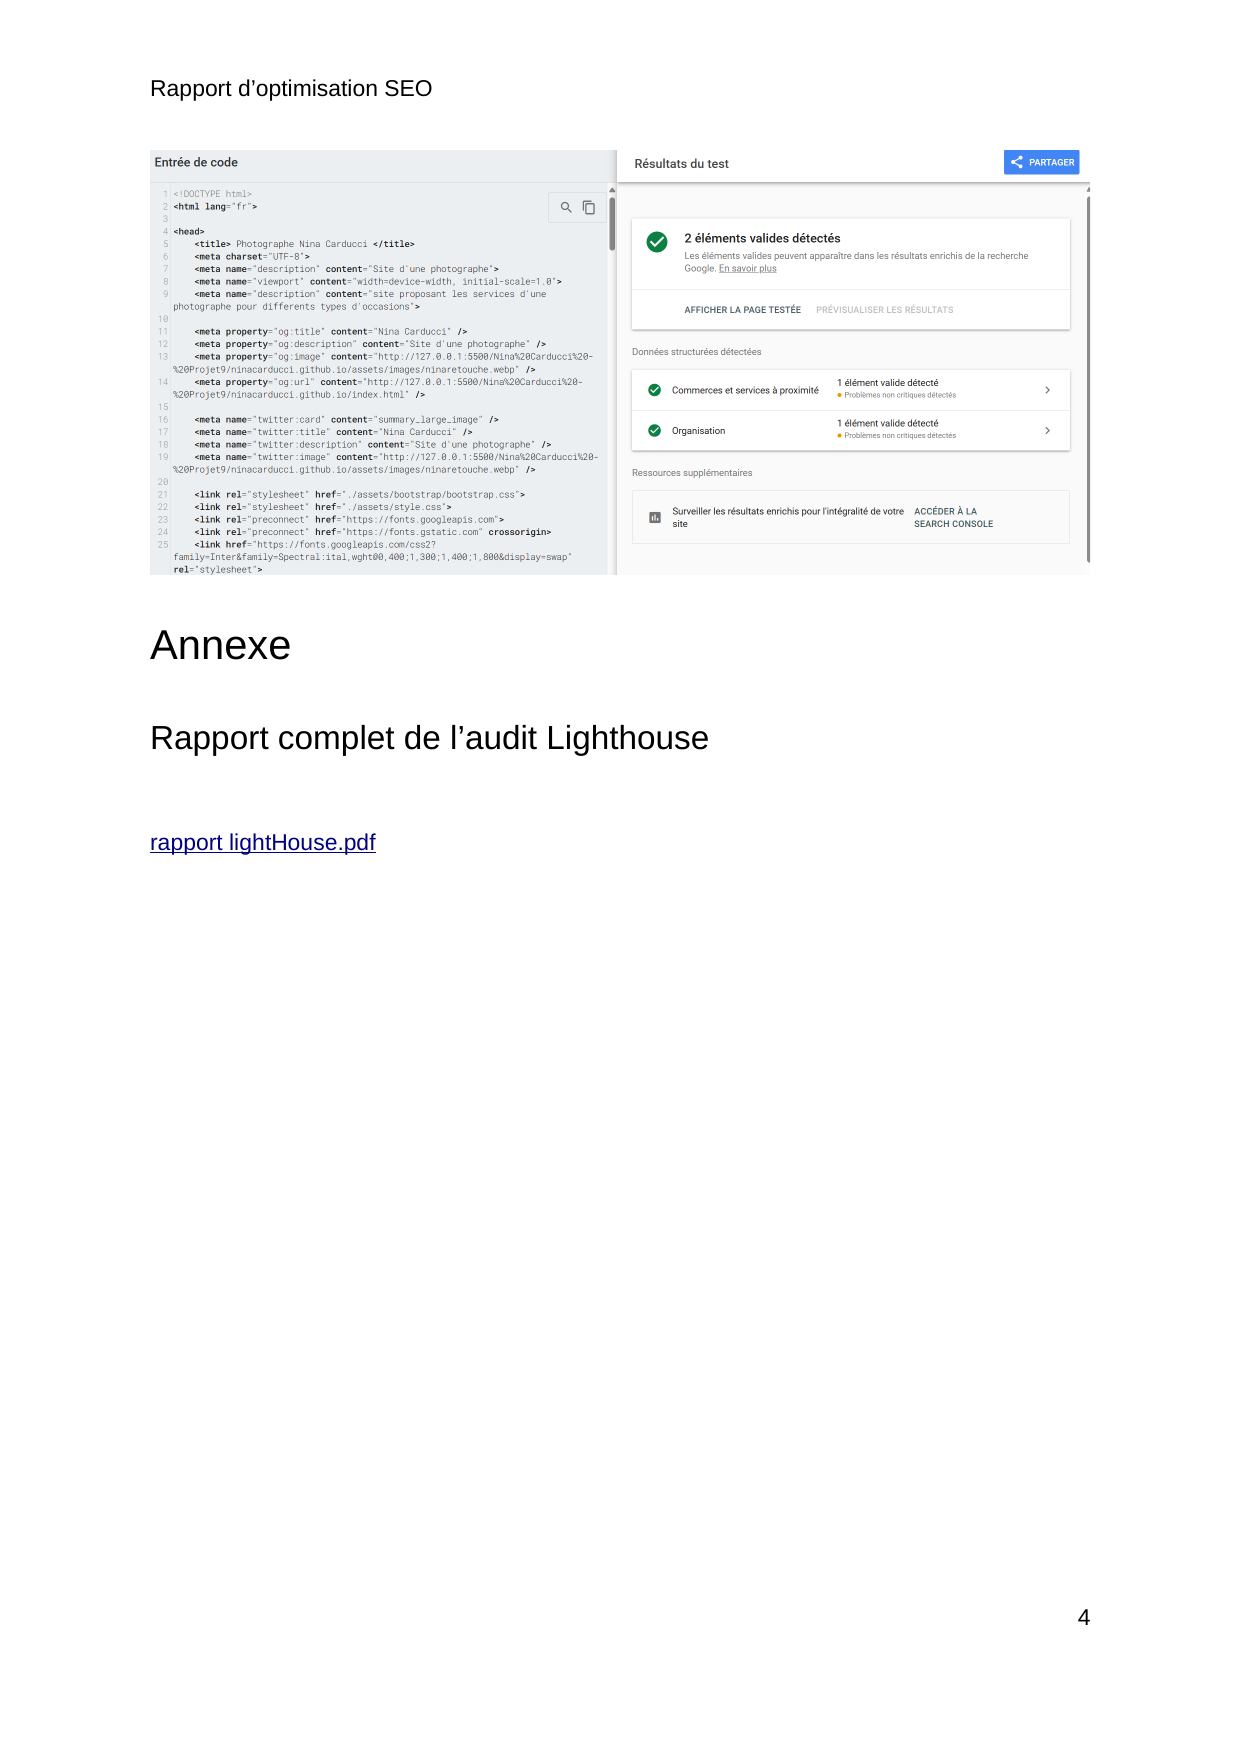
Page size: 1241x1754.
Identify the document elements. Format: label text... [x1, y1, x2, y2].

subtitle Rapport complet de l’audit Lighthouse [150, 718, 1090, 756]
subtitle Annexe [150, 620, 1090, 668]
text rapport lightHouse.pdf [150, 829, 1090, 856]
